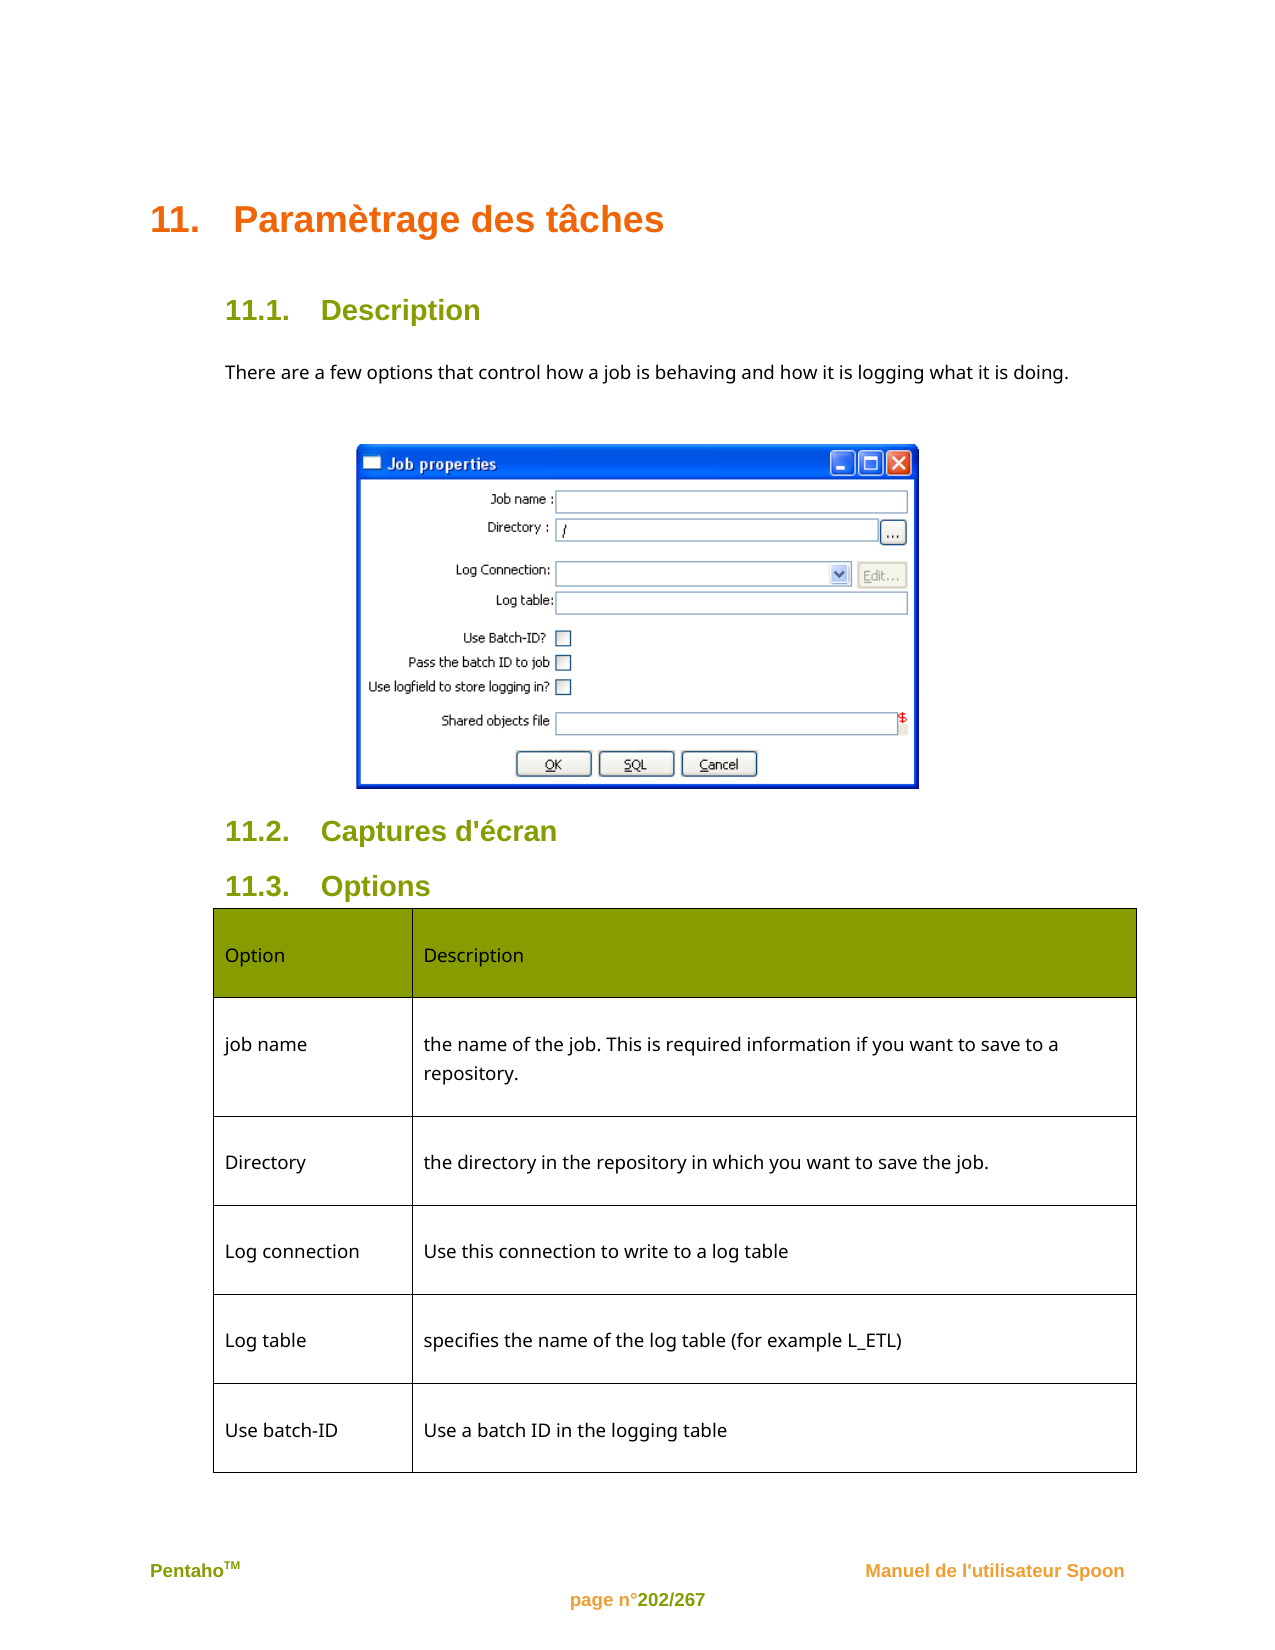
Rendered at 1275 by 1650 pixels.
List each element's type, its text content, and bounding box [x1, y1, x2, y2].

table_cell job name [214, 998, 412, 1116]
picture [356, 444, 919, 789]
subtitle Options [225, 873, 1125, 902]
subtitle Description [225, 297, 1125, 326]
table_cell Log table [214, 1295, 412, 1383]
table_cell Log connection [214, 1206, 412, 1294]
text There are a few options that control how a job is behaving and how it is logging what it is doing. [225, 356, 1125, 385]
subtitle Captures d'écran [225, 812, 1125, 848]
table_cell the name of the job. This is required information if you want to save to a repository. [413, 998, 1136, 1116]
table_header Description [413, 909, 1136, 997]
table_header Option [214, 909, 412, 997]
subtitle Paramètrage des tâches [150, 209, 1125, 238]
table_cell Use batch-ID [214, 1384, 412, 1472]
table_cell Use a batch ID in the logging table [413, 1384, 1136, 1472]
table_cell Use this connection to write to a log table [413, 1206, 1136, 1294]
table_cell Directory [214, 1117, 412, 1205]
table_cell specifies the name of the log table (for example L_ETL) [413, 1295, 1136, 1383]
table_cell the directory in the repository in which you want to save the job. [413, 1117, 1136, 1205]
